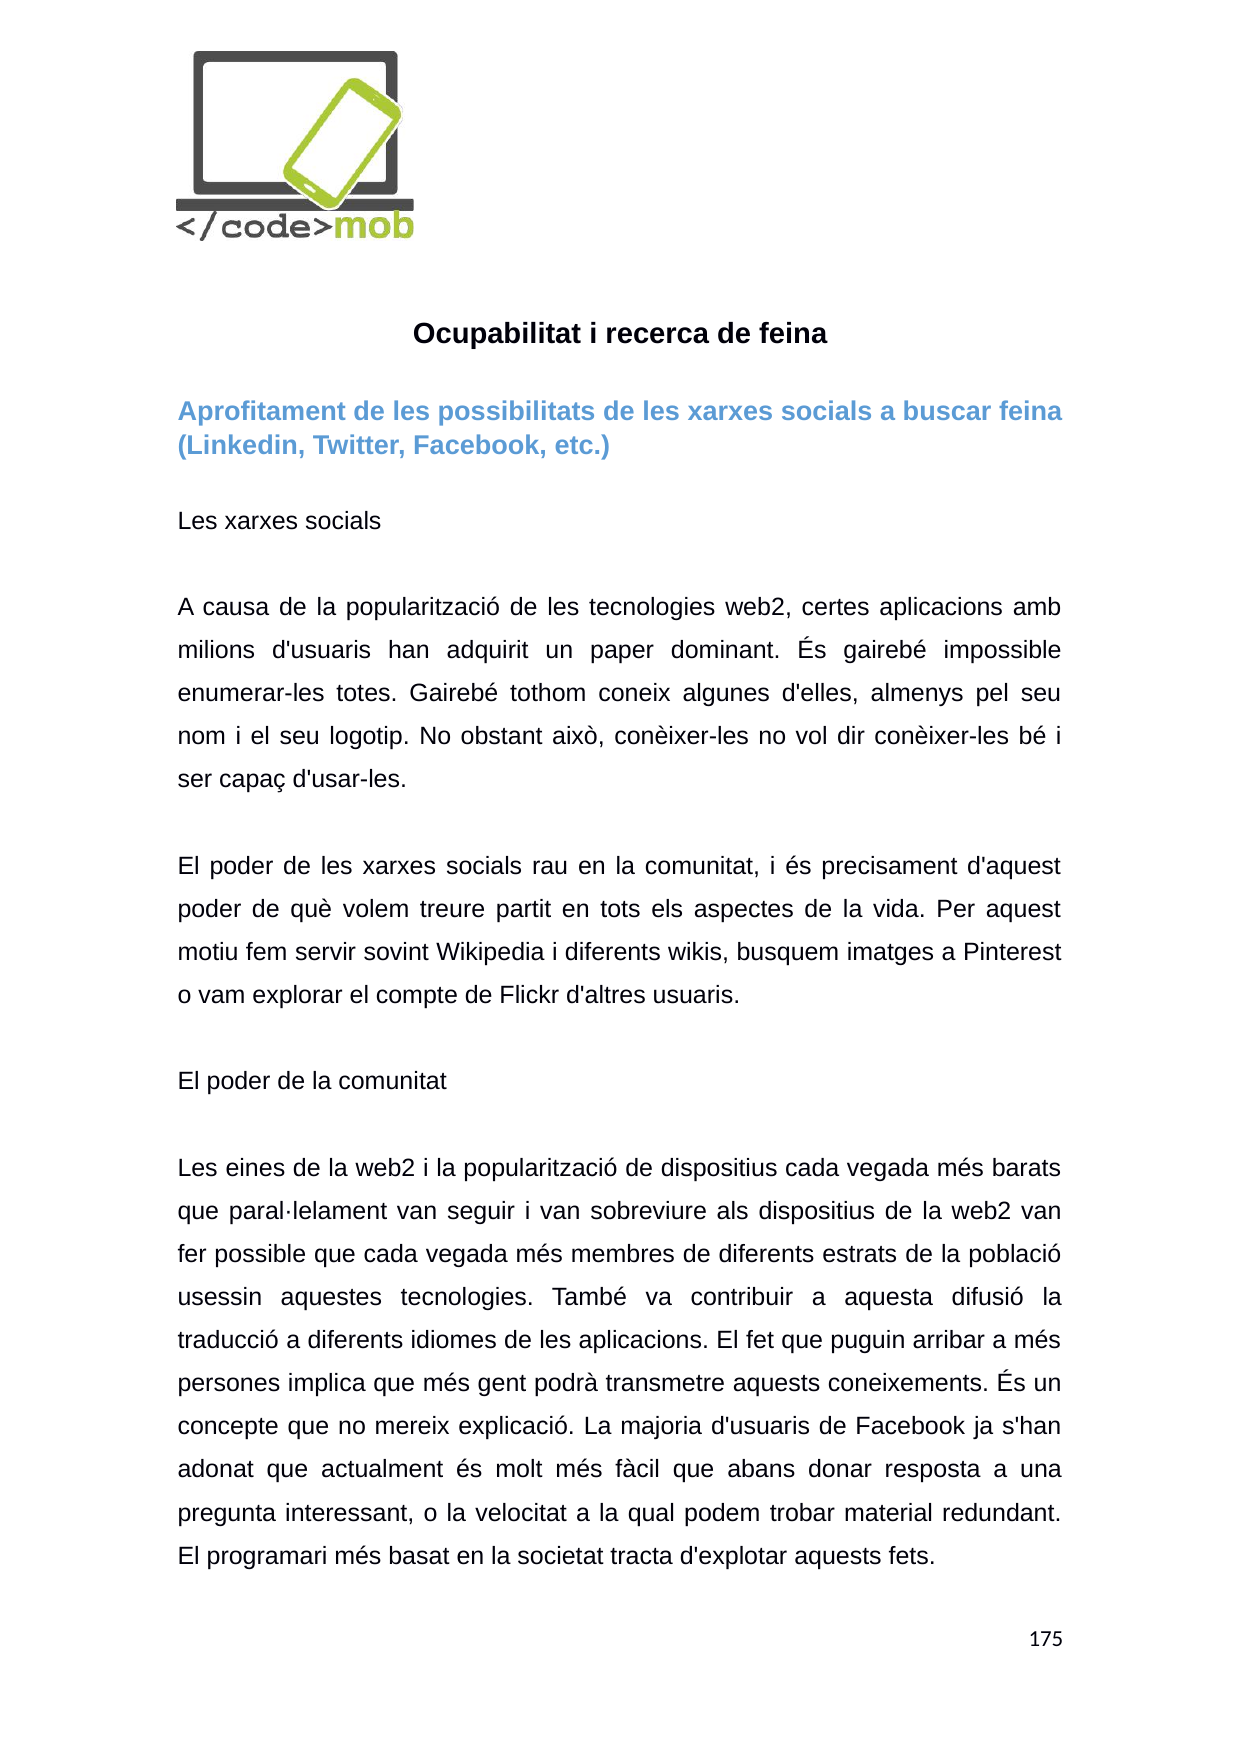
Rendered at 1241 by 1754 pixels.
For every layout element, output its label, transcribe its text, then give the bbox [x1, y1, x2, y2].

text Les xarxes socials [177, 506, 1063, 534]
subtitle Aprofitament de les possibilitats de les xarxes socials a buscar feina (Linkedin, Twitter, Facebook, etc.) [177, 395, 1063, 460]
picture [176, 51, 414, 241]
text Les eines de la web2 i la popularització de dispositius cada vegada més barats que paral·lelament van seguir i van sobreviure als dispositius de la web2 van fer possible que cada vegada més membres de diferents estrats de la població usessin aquestes tecnologies. També va contribuir a aquesta difusió la traducció a diferents idiomes de les aplicacions. El fet que puguin arribar a més persones implica que més gent podrà transmetre aquests coneixements. És un concepte que no mereix explicació. La majoria d'usuaris de Facebook ja s'han adonat que actualment és molt més fàcil que abans donar resposta a una pregunta interessant, o la velocitat a la qual podem trobar material redundant. El programari més basat en la societat tracta d'explotar aquests fets. [177, 1153, 1063, 1569]
text A causa de la popularització de les tecnologies web2, certes aplicacions amb milions d'usuaris han adquirit un paper dominant. És gairebé impossible enumerar-les totes. Gairebé tothom coneix algunes d'elles, almenys pel seu nom i el seu logotip. No obstant això, conèixer-les no vol dir conèixer-les bé i ser capaç d'usar-les. [177, 592, 1063, 793]
text El poder de les xarxes socials rau en la comunitat, i és precisament d'aquest poder de què volem treure partit en tots els aspectes de la vida. Per aquest motiu fem servir sovint Wikipedia i diferents wikis, busquem imatges a Pinterest o vam explorar el compte de Flickr d'altres usuaris. [177, 851, 1063, 1009]
subtitle Ocupabilitat i recerca de feina [177, 316, 1063, 349]
text El poder de la comunitat [177, 1066, 1063, 1095]
